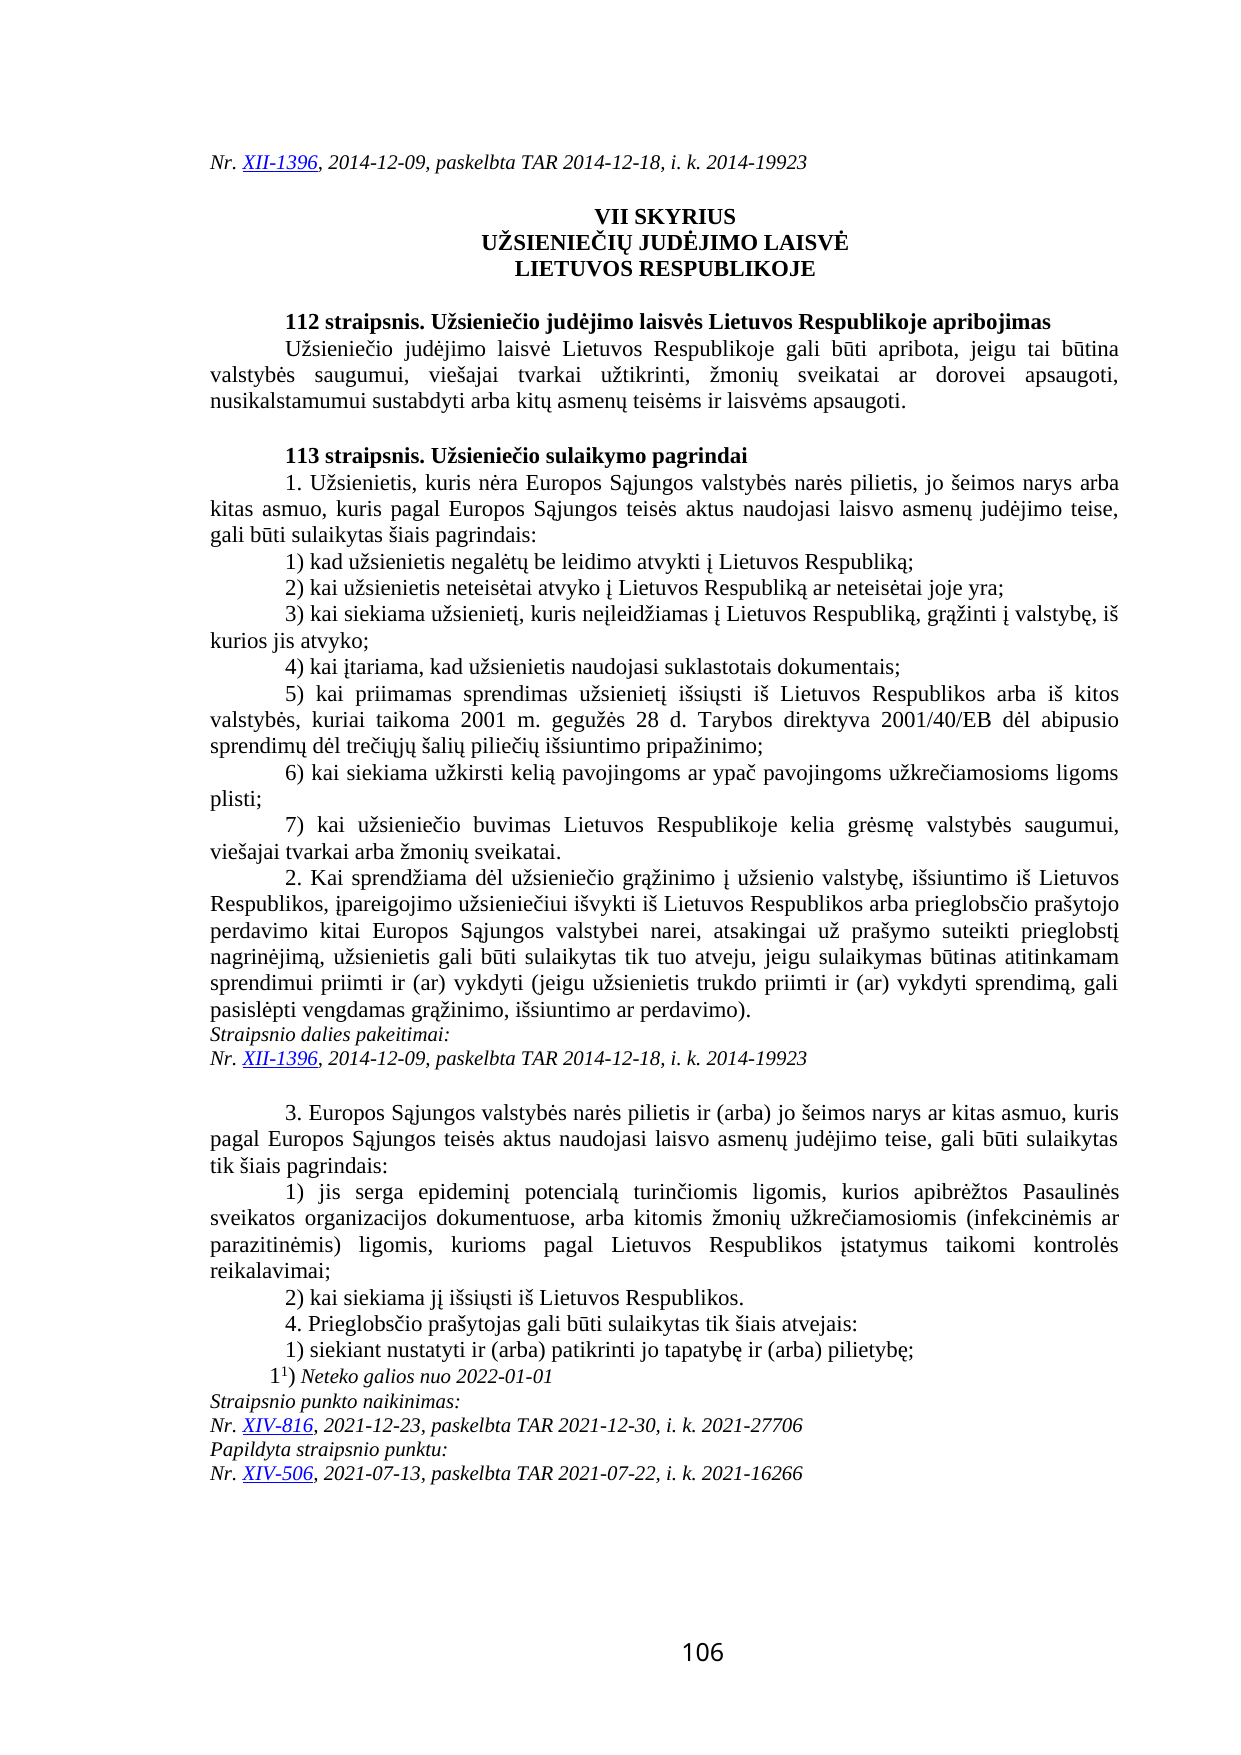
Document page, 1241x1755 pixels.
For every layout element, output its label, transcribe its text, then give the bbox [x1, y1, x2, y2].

text 7) kai užsieniečio buvimas Lietuvos Respublikoje kelia grėsmę valstybės saugumui, viešajai tvarkai arba žmonių sveikatai. [210, 811, 1120, 864]
text Nr. XIV-816, 2021-12-23, paskelbta TAR 2021-12-30, i. k. 2021-27706 [210, 1413, 1120, 1437]
text Straipsnio punkto naikinimas: [210, 1389, 1120, 1413]
text 5) kai priimamas sprendimas užsienietį išsiųsti iš Lietuvos Respublikos arba iš kitos valstybės, kuriai taikoma 2001 m. gegužės 28 d. Tarybos direktyva 2001/40/EB dėl abipusio sprendimų dėl trečiųjų šalių piliečių išsiuntimo pripažinimo; [210, 679, 1120, 759]
text 3. Europos Sąjungos valstybės narės pilietis ir (arba) jo šeimos narys ar kitas asmuo, kuris pagal Europos Sąjungos teisės aktus naudojasi laisvo asmenų judėjimo teise, gali būti sulaikytas tik šiais pagrindais: [210, 1099, 1120, 1178]
text 1) siekiant nustatyti ir (arba) patikrinti jo tapatybę ir (arba) pilietybę; [210, 1336, 1120, 1363]
text Straipsnio dalies pakeitimai: [210, 1022, 1120, 1046]
text 113 straipsnis. Užsieniečio sulaikymo pagrindai [210, 442, 1120, 469]
text Nr. XIV-506, 2021-07-13, paskelbta TAR 2021-07-22, i. k. 2021-16266 [210, 1461, 1120, 1485]
text 6) kai siekiama užkirsti kelią pavojingoms ar ypač pavojingoms užkrečiamosioms ligoms plisti; [210, 759, 1120, 811]
text 2. Kai sprendžiama dėl užsieniečio grąžinimo į užsienio valstybę, išsiuntimo iš Lietuvos Respublikos, įpareigojimo užsieniečiui išvykti iš Lietuvos Respublikos arba prieglobsčio prašytojo perdavimo kitai Europos Sąjungos valstybei narei, atsakingai už prašymo suteikti prieglobstį nagrinėjimą, užsienietis gali būti sulaikytas tik tuo atveju, jeigu sulaikymas būtinas atitinkamam sprendimui priimti ir (ar) vykdyti (jeigu užsienietis trukdo priimti ir (ar) vykdyti sprendimą, gali pasislėpti vengdamas grąžinimo, išsiuntimo ar perdavimo). [210, 864, 1120, 1022]
text 1) kad užsienietis negalėtų be leidimo atvykti į Lietuvos Respubliką; [210, 548, 1120, 574]
text 112 straipsnis. Užsieniečio judėjimo laisvės Lietuvos Respublikoje apribojimas [285, 308, 1120, 334]
text 4) kai įtariama, kad užsienietis naudojasi suklastotais dokumentais; [210, 653, 1120, 679]
text LIETUVOS RESPUBLIKOJE [210, 256, 1120, 282]
text Nr. XII-1396, 2014-12-09, paskelbta TAR 2014-12-18, i. k. 2014-19923 [210, 150, 1120, 174]
text 2) kai siekiama jį išsiųsti iš Lietuvos Respublikos. [210, 1283, 1120, 1310]
text 1) jis serga epideminį potencialą turinčiomis ligomis, kurios apibrėžtos Pasaulinės sveikatos organizacijos dokumentuose, arba kitomis žmonių užkrečiamosiomis (infekcinėmis ar parazitinėmis) ligomis, kurioms pagal Lietuvos Respublikos įstatymus taikomi kontrolės reikalavimai; [210, 1178, 1120, 1283]
text Papildyta straipsnio punktu: [210, 1437, 1120, 1461]
text 3) kai siekiama užsienietį, kuris neįleidžiamas į Lietuvos Respubliką, grąžinti į valstybę, iš kurios jis atvyko; [210, 601, 1120, 653]
text Užsieniečio judėjimo laisvė Lietuvos Respublikoje gali būti apribota, jeigu tai būtina valstybės saugumui, viešajai tvarkai užtikrinti, žmonių sveikatai ar dorovei apsaugoti, nusikalstamumui sustabdyti arba kitų asmenų teisėms ir laisvėms apsaugoti. [210, 334, 1120, 414]
text Nr. XII-1396, 2014-12-09, paskelbta TAR 2014-12-18, i. k. 2014-19923 [210, 1046, 1120, 1070]
text 1. Užsienietis, kuris nėra Europos Sąjungos valstybės narės pilietis, jo šeimos narys arba kitas asmuo, kuris pagal Europos Sąjungos teisės aktus naudojasi laisvo asmenų judėjimo teise, gali būti sulaikytas šiais pagrindais: [210, 469, 1120, 548]
text VII SKYRIUS [210, 203, 1120, 229]
text 2) kai užsienietis neteisėtai atvyko į Lietuvos Respubliką ar neteisėtai joje yra; [210, 574, 1120, 601]
text 4. Prieglobsčio prašytojas gali būti sulaikytas tik šiais atvejais: [210, 1310, 1120, 1336]
text UŽSIENIEČIŲ JUDĖJIMO LAISVĖ [210, 229, 1120, 256]
text 11) Neteko galios nuo 2022-01-01 [210, 1363, 1120, 1389]
